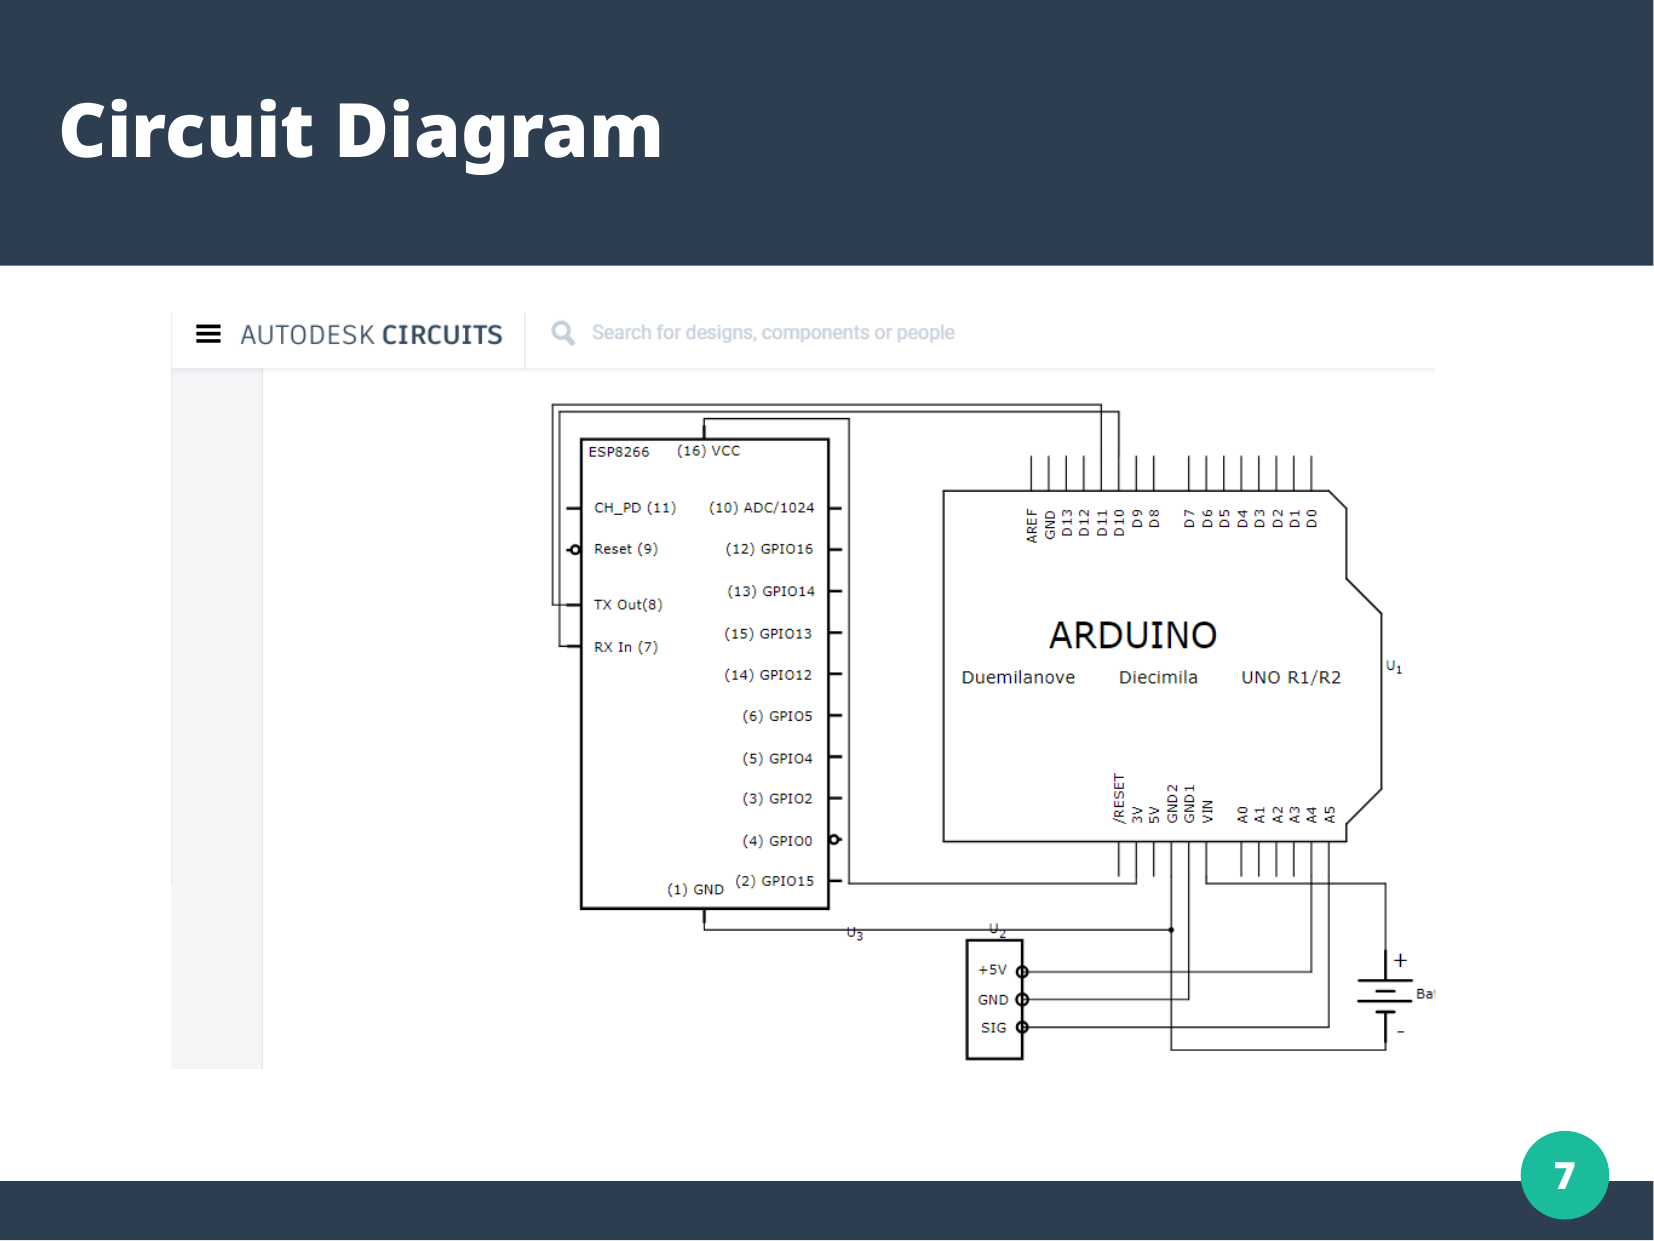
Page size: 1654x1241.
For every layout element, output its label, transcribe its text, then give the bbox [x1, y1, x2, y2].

title Circuit Diagram [59, 49, 1595, 207]
picture [171, 313, 1436, 1069]
